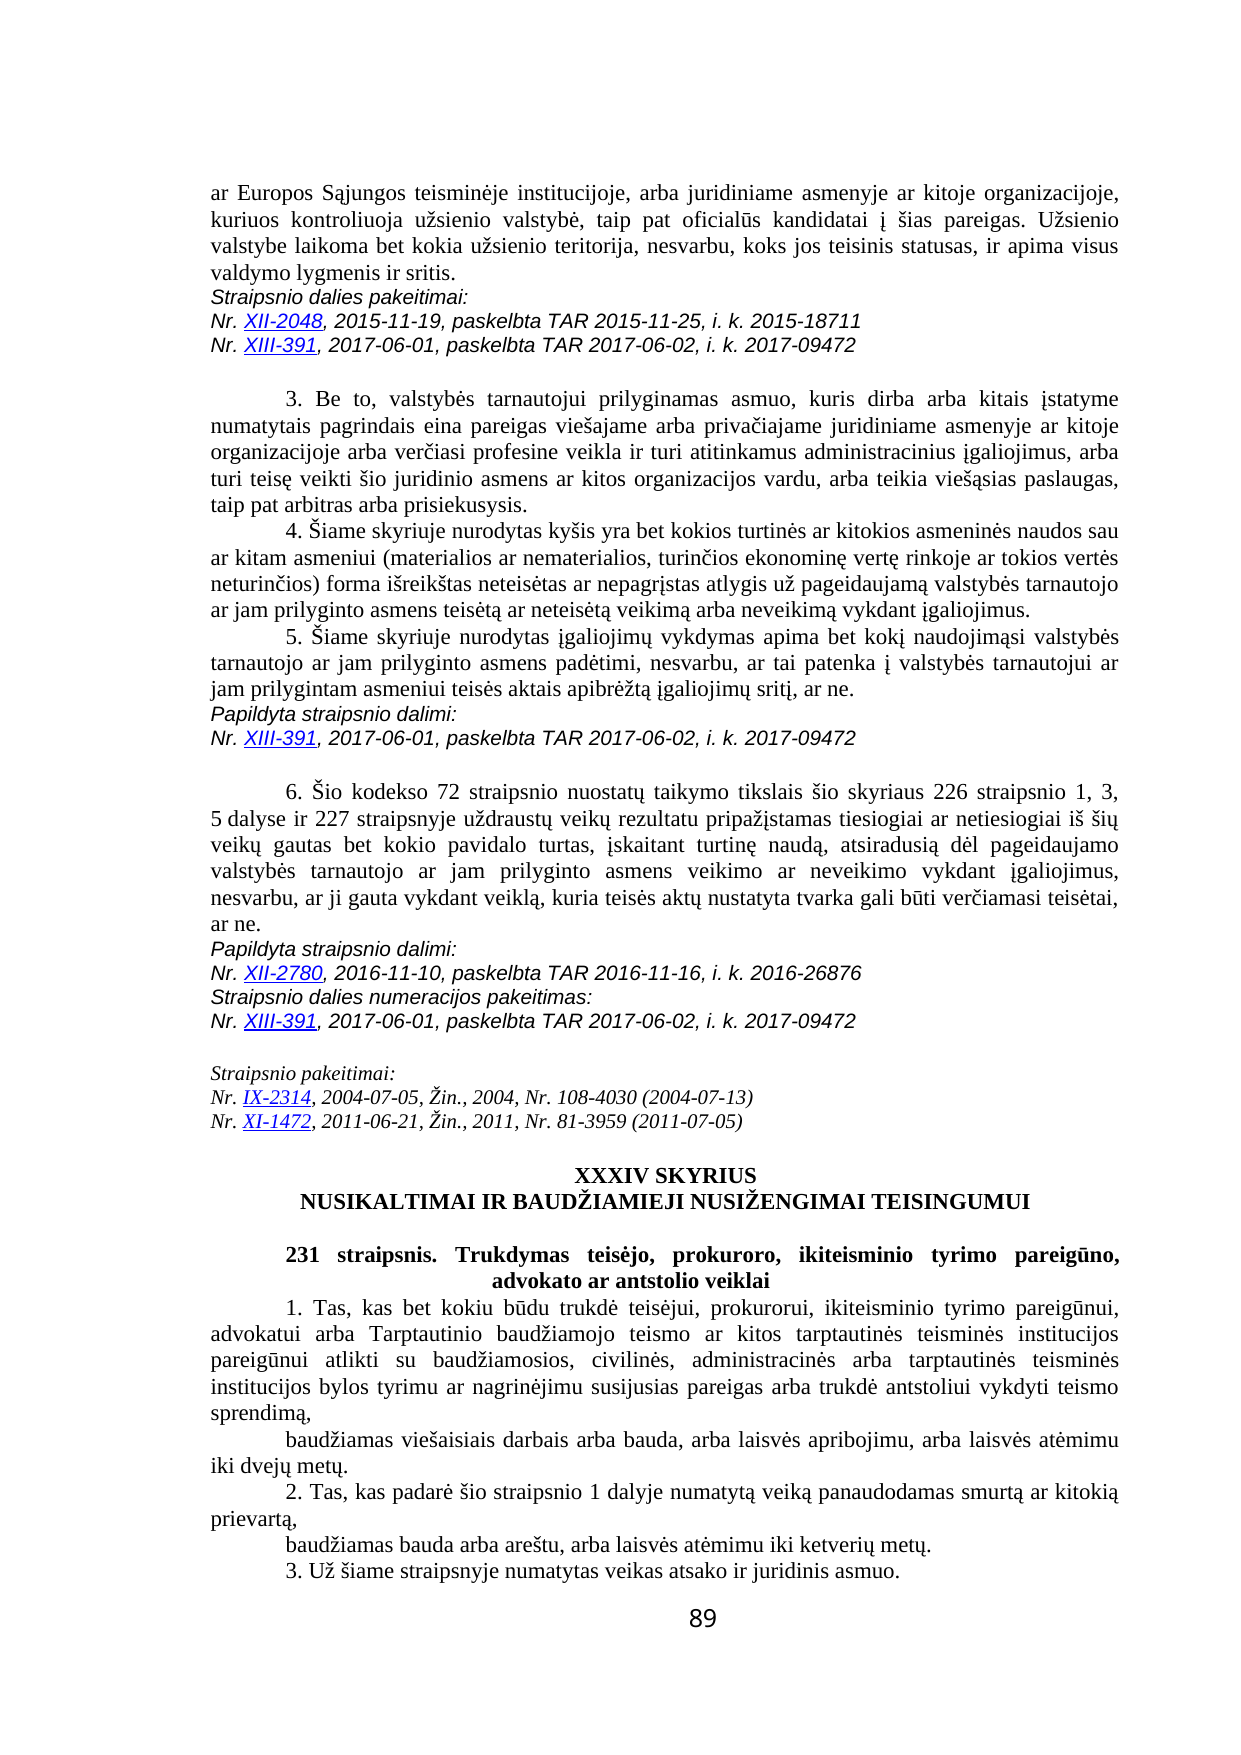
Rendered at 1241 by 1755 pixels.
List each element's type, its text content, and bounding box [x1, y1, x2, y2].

text Nr. XII-2780, 2016-11-10, paskelbta TAR 2016-11-16, i. k. 2016-26876 [210, 961, 1120, 984]
text 2. Tas, kas padarė šio straipsnio 1 dalyje numatytą veiką panaudodamas smurtą ar kitokią prievartą, [210, 1478, 1120, 1531]
text Straipsnio dalies numeracijos pakeitimas: [210, 984, 1120, 1008]
text 1. Tas, kas bet kokiu būdu trukdė teisėjui, prokurorui, ikiteisminio tyrimo pareigūnui, advokatui arba Tarptautinio baudžiamojo teismo ar kitos tarptautinės teisminės institucijos pareigūnui atlikti su baudžiamosios, civilinės, administracinės arba tarptautinės teisminės institucijos bylos tyrimu ar nagrinėjimu susijusias pareigas arba trukdė antstoliui vykdyti teismo sprendimą, [210, 1294, 1120, 1426]
text Papildyta straipsnio dalimi: [210, 937, 1120, 961]
text 231 straipsnis. Trukdymas teisėjo, prokuroro, ikiteisminio tyrimo pareigūno, advokato ar antstolio veiklai [285, 1241, 1120, 1294]
text 3. Be to, valstybės tarnautojui prilyginamas asmuo, kuris dirba arba kitais įstatyme numatytais pagrindais eina pareigas viešajame arba privačiajame juridiniame asmenyje ar kitoje organizacijoje arba verčiasi profesine veikla ir turi atitinkamus administracinius įgaliojimus, arba turi teisę veikti šio juridinio asmens ar kitos organizacijos vardu, arba teikia viešąsias paslaugas, taip pat arbitras arba prisiekusysis. [210, 386, 1120, 517]
text Straipsnio pakeitimai: [210, 1061, 1120, 1085]
text Straipsnio dalies pakeitimai: [210, 285, 1120, 309]
text baudžiamas viešaisiais darbais arba bauda, arba laisvės apribojimu, arba laisvės atėmimu iki dvejų metų. [210, 1426, 1120, 1478]
text baudžiamas bauda arba areštu, arba laisvės atėmimu iki ketverių metų. [210, 1531, 1120, 1557]
text Nr. XIII-391, 2017-06-01, paskelbta TAR 2017-06-02, i. k. 2017-09472 [210, 1008, 1120, 1032]
text 5. Šiame skyriuje nurodytas įgaliojimų vykdymas apima bet kokį naudojimąsi valstybės tarnautojo ar jam prilyginto asmens padėtimi, nesvarbu, ar tai patenka į valstybės tarnautojui ar jam prilygintam asmeniui teisės aktais apibrėžtą įgaliojimų sritį, ar ne. [210, 623, 1120, 702]
text 6. Šio kodekso 72 straipsnio nuostatų taikymo tikslais šio skyriaus 226 straipsnio 1, 3, 5 dalyse ir 227 straipsnyje uždraustų veikų rezultatu pripažįstamas tiesiogiai ar netiesiogiai iš šių veikų gautas bet kokio pavidalo turtas, įskaitant turtinę naudą, atsiradusią dėl pageidaujamo valstybės tarnautojo ar jam prilyginto asmens veikimo ar neveikimo vykdant įgaliojimus, nesvarbu, ar ji gauta vykdant veiklą, kuria teisės aktų nustatyta tvarka gali būti verčiamasi teisėtai, ar ne. [210, 778, 1120, 937]
text Nr. XIII-391, 2017-06-01, paskelbta TAR 2017-06-02, i. k. 2017-09472 [210, 333, 1120, 357]
text ar Europos Sąjungos teisminėje institucijoje, arba juridiniame asmenyje ar kitoje organizacijoje, kuriuos kontroliuoja užsienio valstybė, taip pat oficialūs kandidatai į šias pareigas. Užsienio valstybe laikoma bet kokia užsienio teritorija, nesvarbu, koks jos teisinis statusas, ir apima visus valdymo lygmenis ir sritis. [210, 179, 1120, 285]
text Nr. IX-2314, 2004-07-05, Žin., 2004, Nr. 108-4030 (2004-07-13) [210, 1085, 1120, 1109]
text Papildyta straipsnio dalimi: [210, 702, 1120, 726]
text 3. Už šiame straipsnyje numatytas veikas atsako ir juridinis asmuo. [210, 1557, 1120, 1584]
text 4. Šiame skyriuje nurodytas kyšis yra bet kokios turtinės ar kitokios asmeninės naudos sau ar kitam asmeniui (materialios ar nematerialios, turinčios ekonominę vertę rinkoje ar tokios vertės neturinčios) forma išreikštas neteisėtas ar nepagrįstas atlygis už pageidaujamą valstybės tarnautojo ar jam prilyginto asmens teisėtą ar neteisėtą veikimą arba neveikimą vykdant įgaliojimus. [210, 517, 1120, 623]
text Nusikaltimai ir baudžiamieji nusižengimai teisingumui [210, 1188, 1120, 1215]
text Nr. XII-2048, 2015-11-19, paskelbta TAR 2015-11-25, i. k. 2015-18711 [210, 309, 1120, 333]
subtitle XXXIV SKYRIUS [210, 1162, 1120, 1188]
text Nr. XI-1472, 2011-06-21, Žin., 2011, Nr. 81-3959 (2011-07-05) [210, 1109, 1120, 1133]
text Nr. XIII-391, 2017-06-01, paskelbta TAR 2017-06-02, i. k. 2017-09472 [210, 726, 1120, 750]
